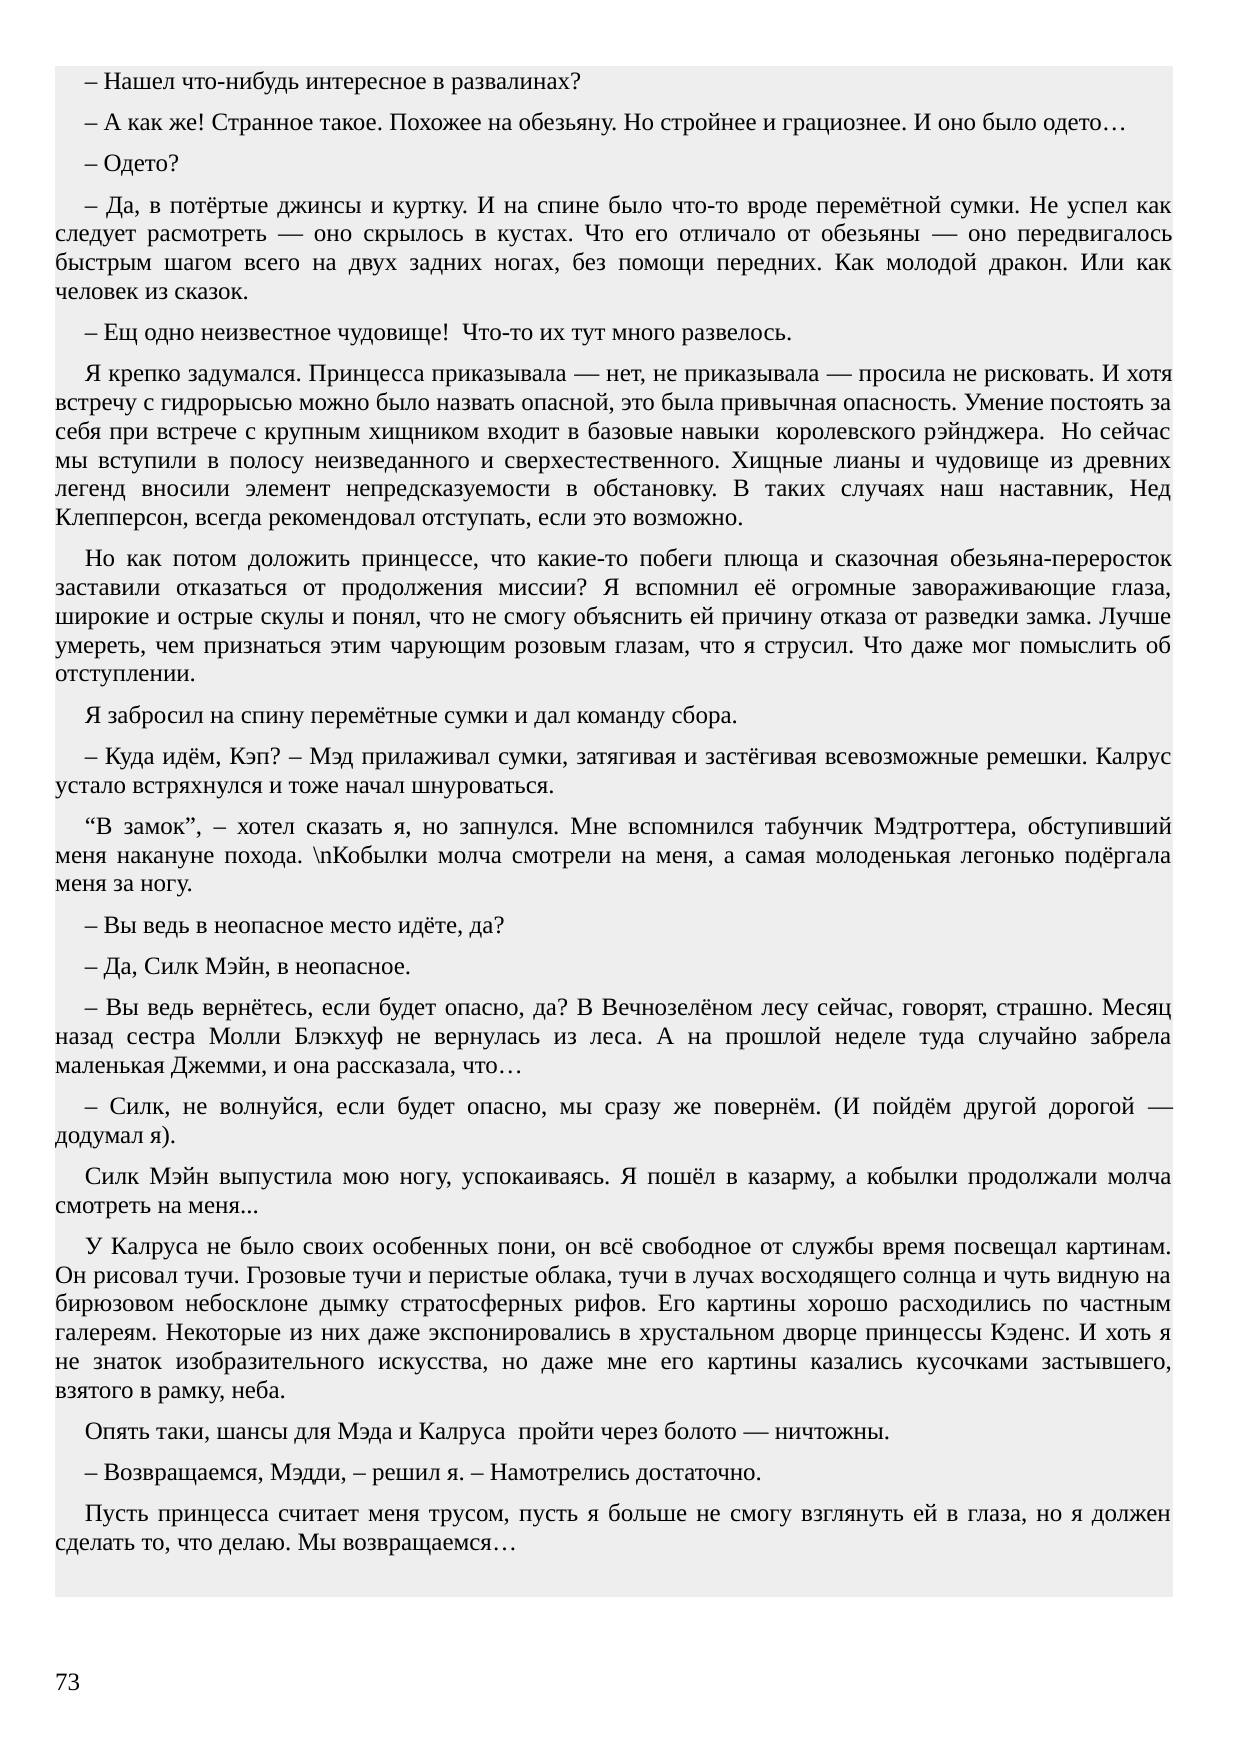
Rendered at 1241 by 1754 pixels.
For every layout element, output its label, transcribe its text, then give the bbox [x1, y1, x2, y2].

text – А как же! Странное такое. Похожее на обезьяну. Но стройнее и грациознее. И оно было одето… [55, 107, 1173, 136]
text Я крепко задумался. Принцесса приказывала — нет, не приказывала — просила не рисковать. И хотя встречу с гидрорысью можно было назвать опасной, это была привычная опасность. Умение постоять за себя при встрече с крупным хищником входит в базовые навыки королевского рэйнджера. Но сейчас мы вступили в полосу неизведанного и сверхестественного. Хищные лианы и чудовище из древних легенд вносили элемент непредсказуемости в обстановку. В таких случаях наш наставник, Нед Клепперсон, всегда рекомендовал отступать, если это возможно. [55, 358, 1173, 531]
text – Вы ведь вернётесь, если будет опасно, да? В Вечнозелёном лесу сейчас, говорят, страшно. Месяц назад сестра Молли Блэкхуф не вернулась из леса. А на прошлой неделе туда случайно забрела маленькая Джемми, и она рассказала, что… [55, 992, 1173, 1078]
text – Да, в потёртые джинсы и куртку. И на спине было что-то вроде перемётной сумки. Не успел как следует расмотреть — оно скрылось в кустах. Что его отличало от обезьяны — оно передвигалось быстрым шагом всего на двух задних ногах, без помощи передних. Как молодой дракон. Или как человек из сказок. [55, 190, 1173, 305]
text – Силк, не волнуйся, если будет опасно, мы сразу же повернём. (И пойдём другой дорогой — додумал я). [55, 1091, 1173, 1148]
text “В замок”, – хотел сказать я, но запнулся. Мне вспомнился табунчик Мэдтроттера, обступивший меня накануне похода. \nКобылки молча смотрели на меня, а самая молоденькая легонько подёргала меня за ногу. [55, 811, 1173, 897]
text – Нашел что-нибудь интересное в развалинах? [55, 66, 1173, 95]
text – Да, Силк Мэйн, в неопасное. [55, 951, 1173, 980]
text – Возвращаемся, Мэдди, – решил я. – Намотрелись достаточно. [55, 1457, 1173, 1486]
text Пусть принцесса считает меня трусом, пусть я больше не смогу взглянуть ей в глаза, но я должен сделать то, что делаю. Мы возвращаемся… [55, 1498, 1173, 1556]
text – Ещ одно неизвестное чудовище! Что-то их тут много развелось. [55, 317, 1173, 346]
text У Калруса не было своих особенных пони, он всё свободное от службы время посвещал картинам. Он рисовал тучи. Грозовые тучи и перистые облака, тучи в лучах восходящего солнца и чуть видную на бирюзовом небосклоне дымку стратосферных рифов. Его картины хорошо расходились по частным галереям. Некоторые из них даже экспонировались в хрустальном дворце принцессы Кэденс. И хоть я не знаток изобразительного искусства, но даже мне его картины казались кусочками застывшего, взятого в рамку, неба. [55, 1231, 1173, 1403]
text – Вы ведь в неопасное место идёте, да? [55, 910, 1173, 938]
text Но как потом доложить принцессе, что какие-то побеги плюща и сказочная обезьяна-переросток заставили отказаться от продолжения миссии? Я вспомнил её огромные завораживающие глаза, широкие и острые скулы и понял, что не смогу объяснить ей причину отказа от разведки замка. Лучше умереть, чем признаться этим чарующим розовым глазам, что я струсил. Что даже мог помыслить об отступлении. [55, 543, 1173, 687]
text – Куда идём, Кэп? – Мэд прилаживал сумки, затягивая и застёгивая всевозможные ремешки. Калрус устало встряхнулся и тоже начал шнуроваться. [55, 741, 1173, 798]
text Опять таки, шансы для Мэда и Калруса пройти через болото — ничтожны. [55, 1416, 1173, 1445]
text Силк Мэйн выпустила мою ногу, успокаиваясь. Я пошёл в казарму, а кобылки продолжали молча смотреть на меня... [55, 1161, 1173, 1218]
text Я забросил на спину перемётные сумки и дал команду сбора. [55, 700, 1173, 728]
text – Одето? [55, 148, 1173, 177]
